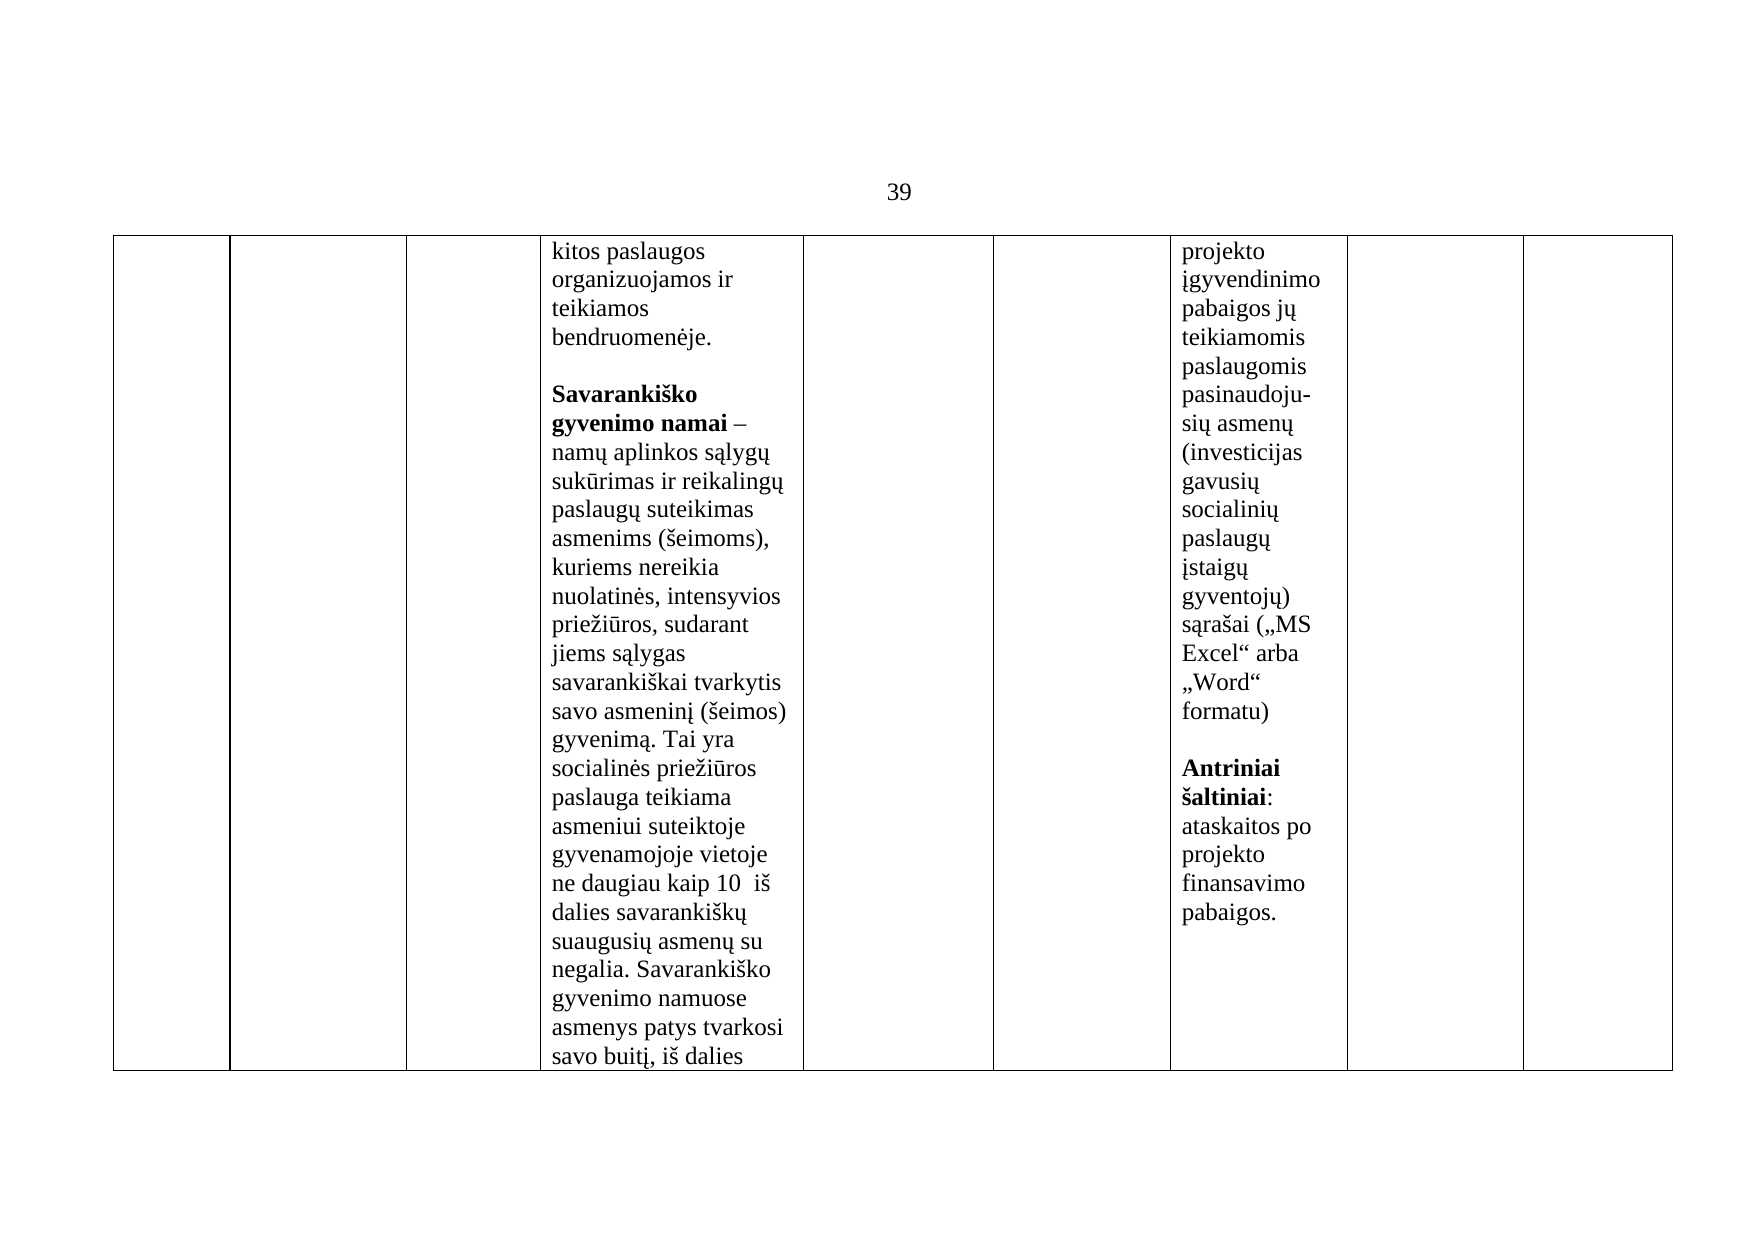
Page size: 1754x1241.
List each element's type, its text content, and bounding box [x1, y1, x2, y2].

table_cell [231, 236, 406, 1069]
table_cell projekto įgyvendinimo pabaigos jų teikiamomis paslaugomis pasinaudoju-sių asmenų (investicijas gavusių socialinių paslaugų įstaigų gyventojų) sąrašai („MS Excel“ arba „Word“ formatu) Antriniai šaltiniai: ataskaitos po projekto finansavimo pabaigos. [1171, 236, 1347, 1069]
table_cell [994, 236, 1170, 1069]
table_cell [1348, 236, 1523, 1069]
table_cell [114, 236, 229, 1069]
table_cell kitos paslaugos organizuojamos ir teikiamos bendruomenėje. Savarankiško gyvenimo namai – namų aplinkos sąlygų sukūrimas ir reikalingų paslaugų suteikimas asmenims (šeimoms), kuriems nereikia nuolatinės, intensyvios priežiūros, sudarant jiems sąlygas savarankiškai tvarkytis savo asmeninį (šeimos) gyvenimą. Tai yra socialinės priežiūros paslauga teikiama asmeniui suteiktoje gyvenamojoje vietoje ne daugiau kaip 10 iš dalies savarankiškų suaugusių asmenų su negalia. Savarankiško gyvenimo namuose asmenys patys tvarkosi savo buitį, iš dalies [541, 236, 803, 1069]
table_cell [1673, 235, 1677, 1069]
table_cell [407, 236, 540, 1069]
table_cell [1524, 236, 1672, 1069]
table_cell [804, 236, 993, 1069]
table_cell [1677, 235, 1689, 1069]
